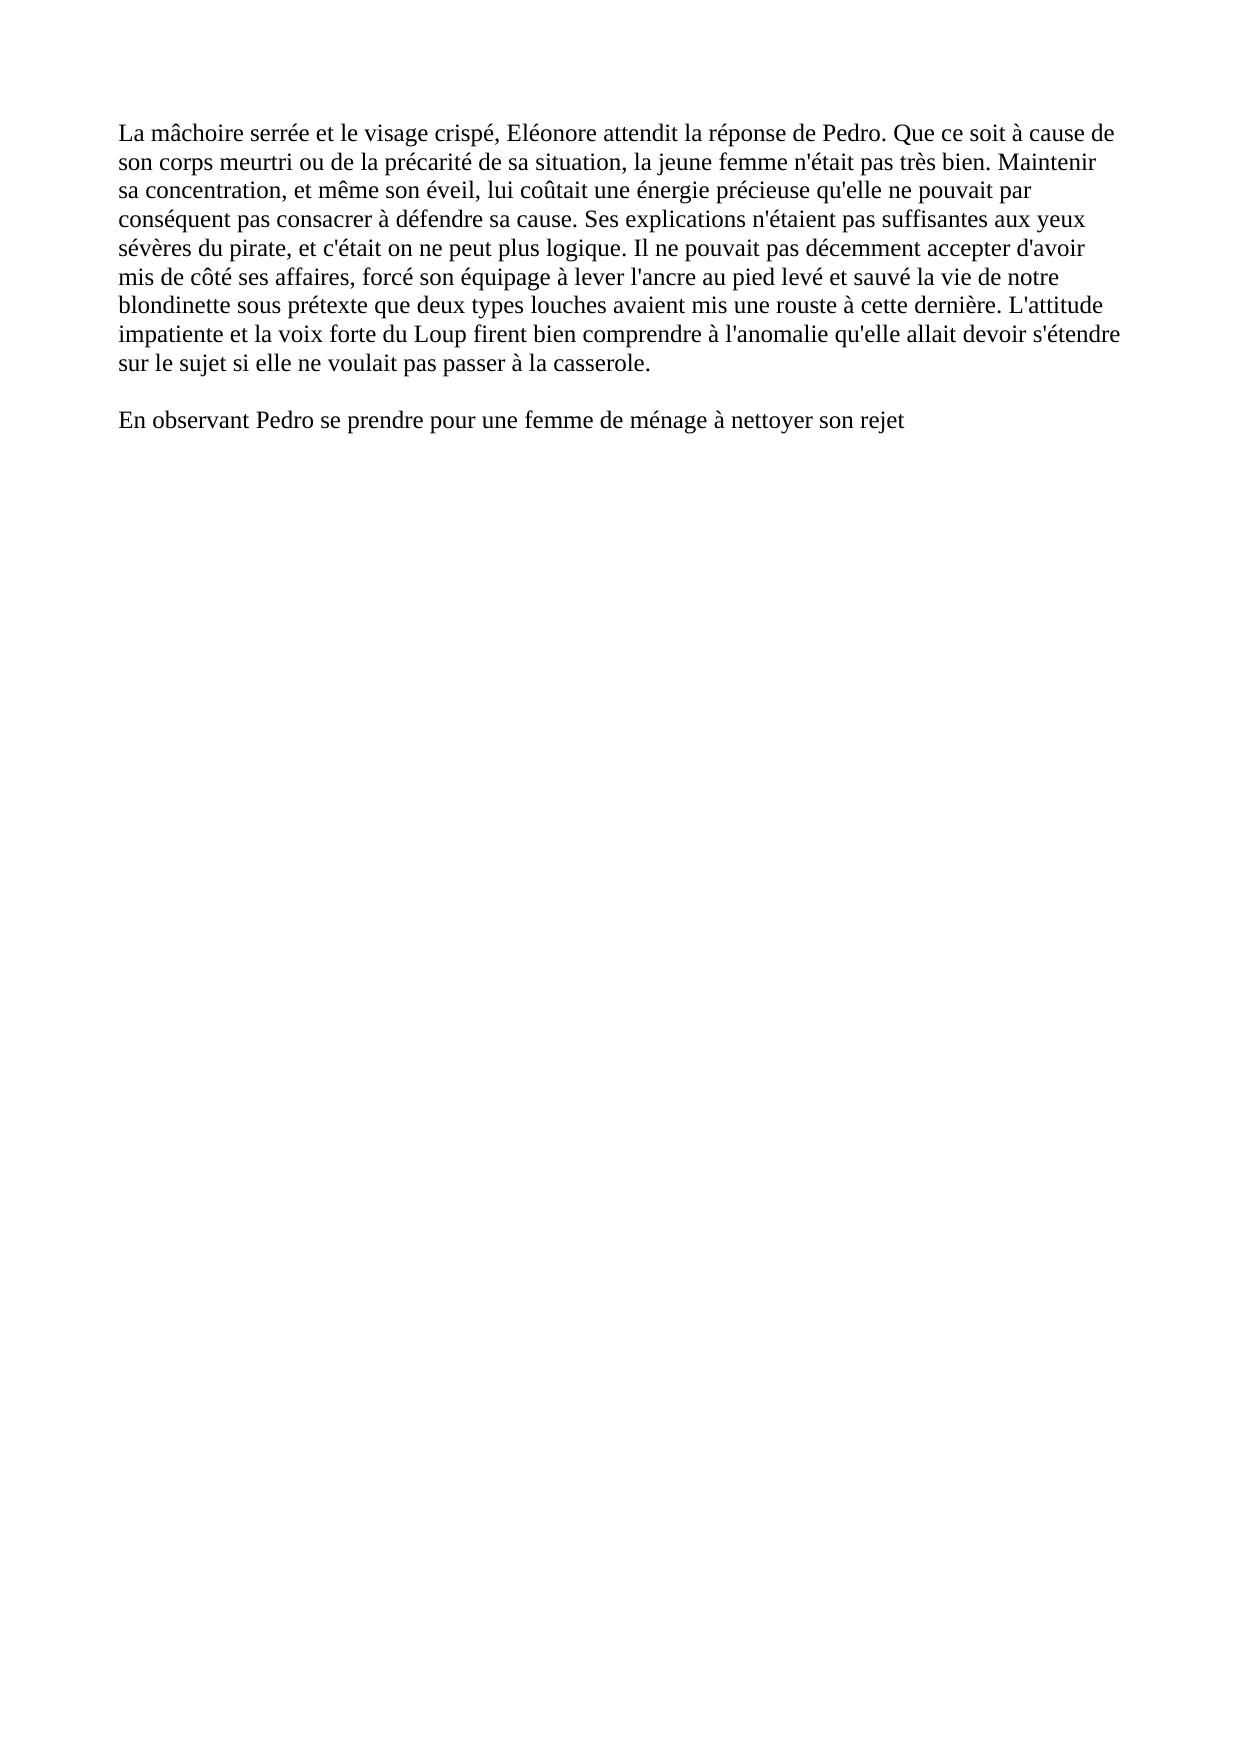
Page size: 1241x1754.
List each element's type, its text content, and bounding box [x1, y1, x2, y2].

text En observant Pedro se prendre pour une femme de ménage à nettoyer son rejet [118, 406, 1122, 434]
text La mâchoire serrée et le visage crispé, Eléonore attendit la réponse de Pedro. Que ce soit à cause de son corps meurtri ou de la précarité de sa situation, la jeune femme n'était pas très bien. Maintenir sa concentration, et même son éveil, lui coûtait une énergie précieuse qu'elle ne pouvait par conséquent pas consacrer à défendre sa cause. Ses explications n'étaient pas suffisantes aux yeux sévères du pirate, et c'était on ne peut plus logique. Il ne pouvait pas décemment accepter d'avoir mis de côté ses affaires, forcé son équipage à lever l'ancre au pied levé et sauvé la vie de notre blondinette sous prétexte que deux types louches avaient mis une rouste à cette dernière. L'attitude impatiente et la voix forte du Loup firent bien comprendre à l'anomalie qu'elle allait devoir s'étendre sur le sujet si elle ne voulait pas passer à la casserole. [118, 118, 1122, 377]
